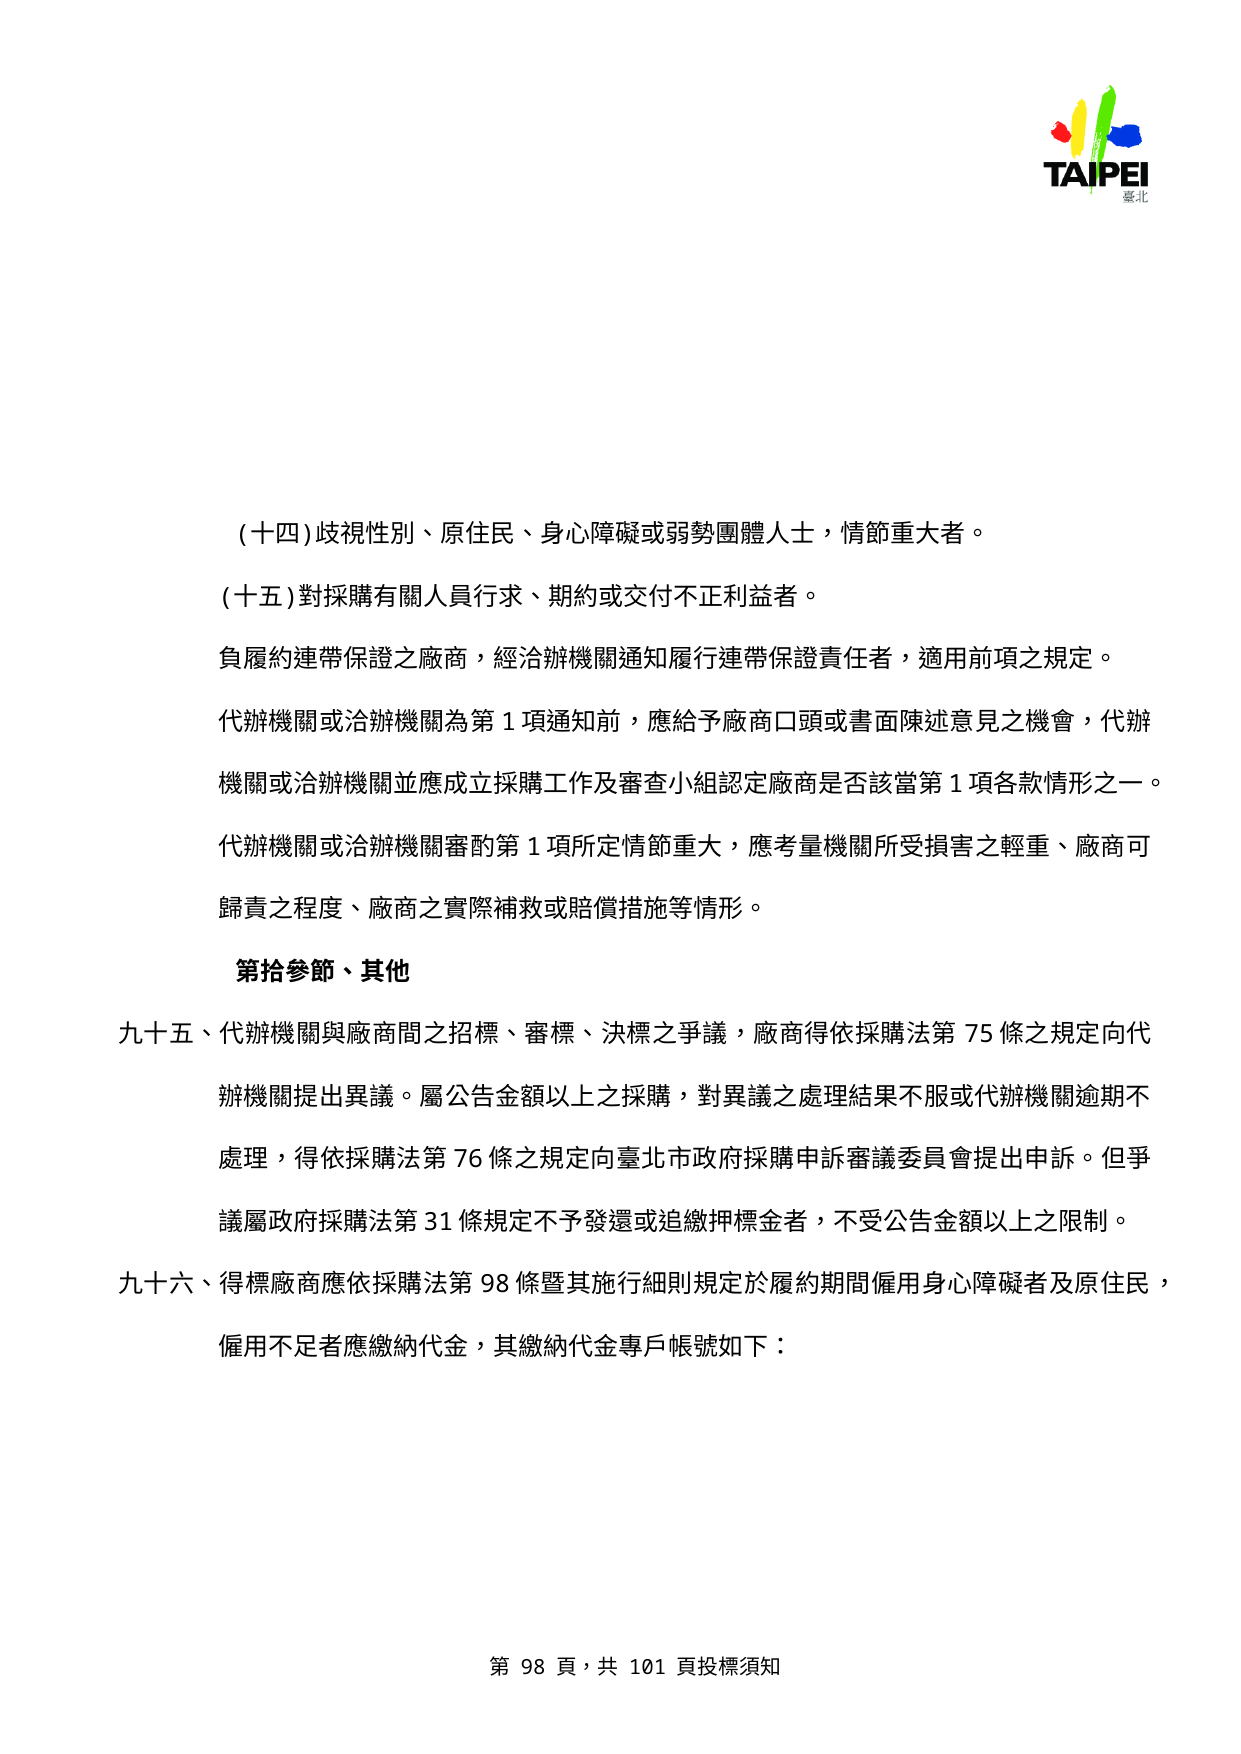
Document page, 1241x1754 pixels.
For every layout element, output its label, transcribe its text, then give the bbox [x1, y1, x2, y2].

text 負履約連帶保證之廠商，經洽辦機關通知履行連帶保證責任者，適用前項之規定。 [218, 615, 1152, 678]
text (十五)對採購有關人員行求、期約或交付不正利益者。 [218, 553, 1152, 615]
text 九十六、得標廠商應依採購法第98條暨其施行細則規定於履約期間僱用身心障礙者及原住民，僱用不足者應繳納代金，其繳納代金專戶帳號如下： [118, 1240, 1152, 1365]
text (十四)歧視性別、原住民、身心障礙或弱勢團體人士，情節重大者。 [235, 490, 1152, 553]
text 第拾參節、其他 [235, 928, 1152, 990]
text 九十五、代辦機關與廠商間之招標、審標、決標之爭議，廠商得依採購法第75條之規定向代辦機關提出異議。屬公告金額以上之採購，對異議之處理結果不服或代辦機關逾期不處理，得依採購法第76條之規定向臺北市政府採購申訴審議委員會提出申訴。但爭議屬政府採購法第31條規定不予發還或追繳押標金者，不受公告金額以上之限制。 [118, 990, 1152, 1240]
text 代辦機關或洽辦機關為第1項通知前，應給予廠商口頭或書面陳述意見之機會，代辦機關或洽辦機關並應成立採購工作及審查小組認定廠商是否該當第1項各款情形之一。 [218, 678, 1152, 803]
text 代辦機關或洽辦機關審酌第1項所定情節重大，應考量機關所受損害之輕重、廠商可歸責之程度、廠商之實際補救或賠償措施等情形。 [218, 803, 1152, 928]
